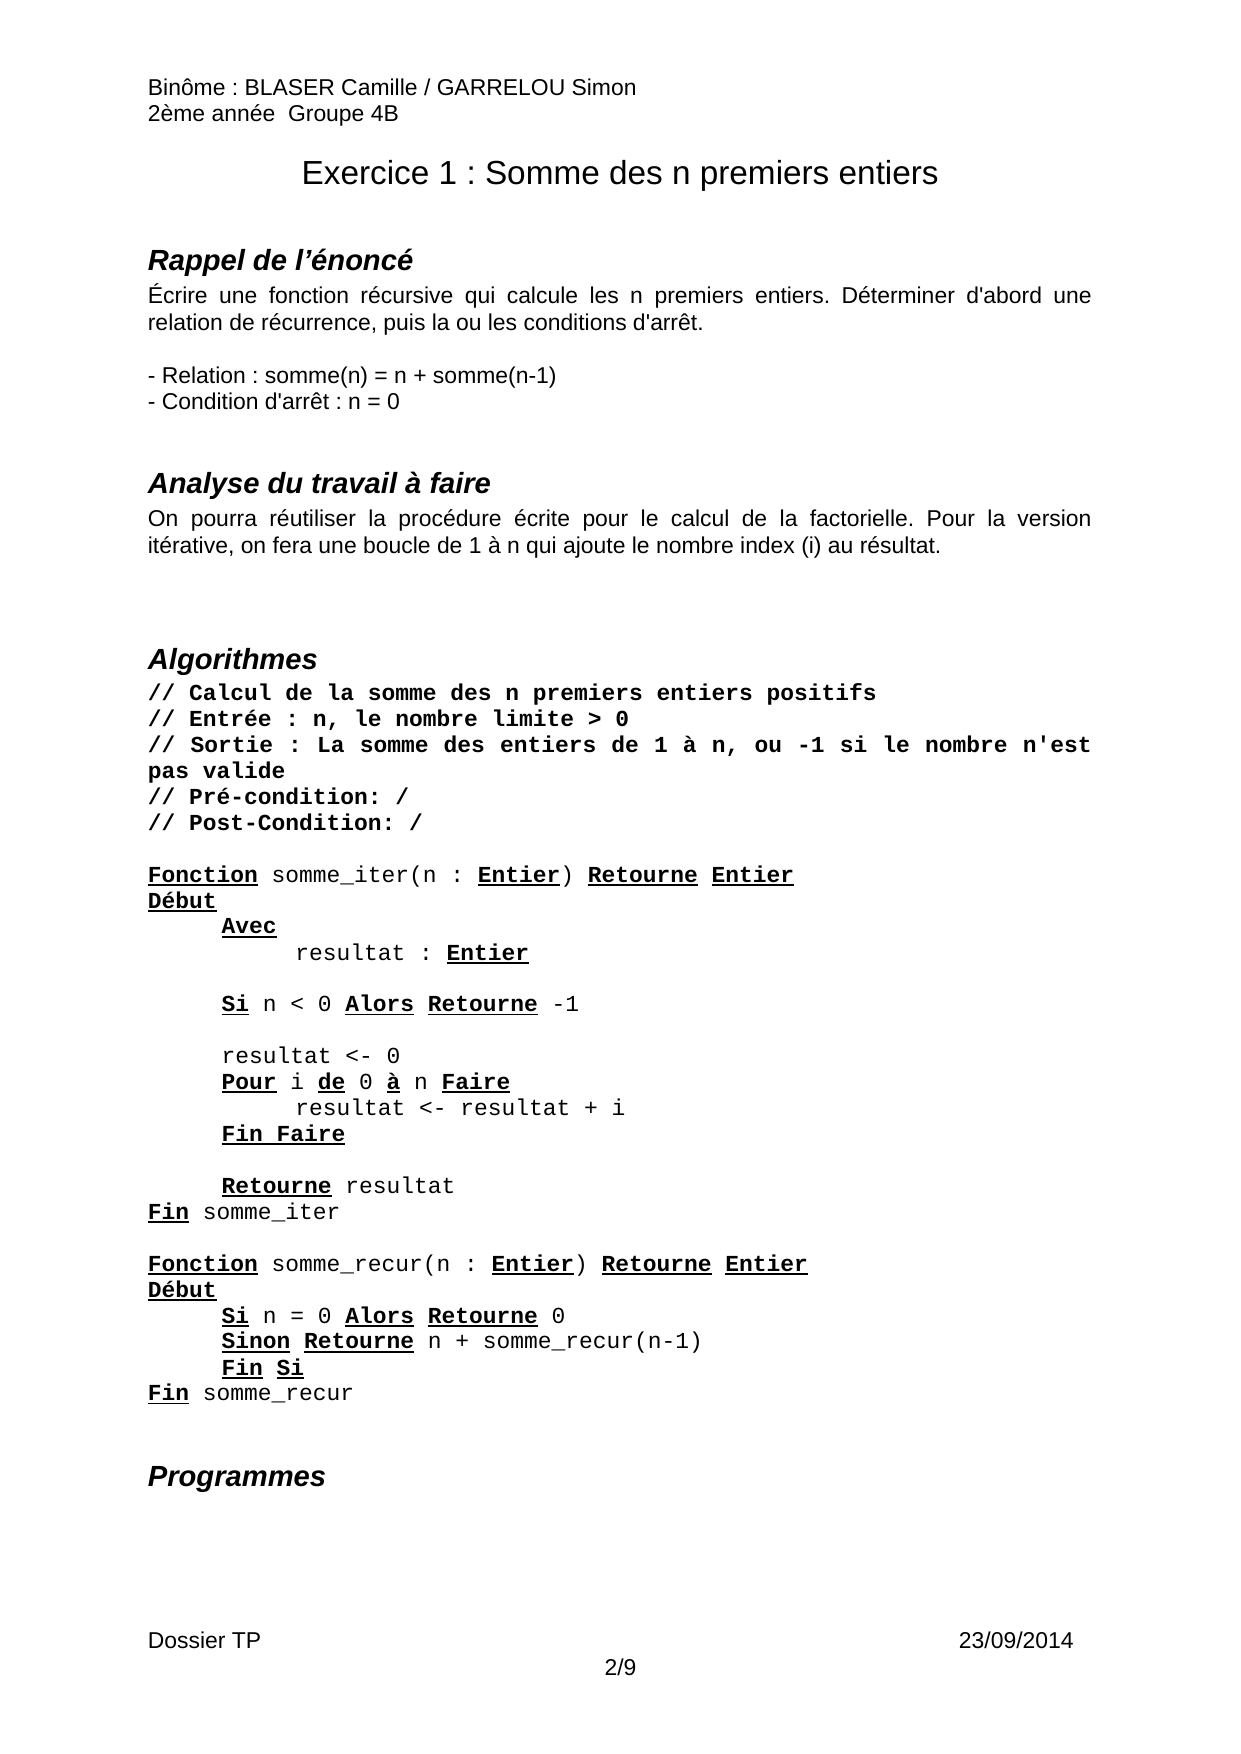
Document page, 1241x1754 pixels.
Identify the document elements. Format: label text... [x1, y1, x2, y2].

text Retourne resultat [148, 1174, 1093, 1200]
text // Post-Condition: / [148, 811, 1093, 837]
text Début [148, 1278, 1093, 1304]
text resultat : Entier [148, 941, 1093, 967]
text Fonction somme_recur(n : Entier) Retourne Entier [148, 1252, 1093, 1278]
text On pourra réutiliser la procédure écrite pour le calcul de la factorielle. Pour la version itérative, on fera une boucle de 1 à n qui ajoute le nombre index (i) au résultat. [148, 505, 1093, 558]
text Fin Faire [148, 1122, 1093, 1148]
text Fin somme_recur [148, 1382, 1093, 1408]
text Fin somme_iter [148, 1200, 1093, 1226]
text Sinon Retourne n + somme_recur(n-1) [148, 1330, 1093, 1356]
subtitle Analyse du travail à faire [148, 466, 1093, 499]
text // Pré-condition: / [148, 785, 1093, 811]
text Pour i de 0 à n Faire [148, 1071, 1093, 1096]
subtitle Exercice 1 : Somme des n premiers entiers [148, 153, 1093, 191]
text Si n = 0 Alors Retourne 0 [148, 1304, 1093, 1330]
text Écrire une fonction récursive qui calcule les n premiers entiers. Déterminer d'abord une relation de récurrence, puis la ou les conditions d'arrêt. [148, 282, 1093, 335]
text Début [148, 889, 1093, 915]
text // Entrée : n, le nombre limite > 0 [148, 707, 1093, 733]
text - Relation : somme(n) = n + somme(n-1) [148, 362, 1093, 388]
text // Sortie : La somme des entiers de 1 à n, ou -1 si le nombre n'est pas valide [148, 733, 1093, 785]
text // Calcul de la somme des n premiers entiers positifs [148, 681, 1093, 707]
text resultat <- 0 [148, 1044, 1093, 1071]
subtitle Programmes [148, 1459, 1093, 1493]
text Fonction somme_iter(n : Entier) Retourne Entier [148, 863, 1093, 889]
text Si n < 0 Alors Retourne -1 [148, 993, 1093, 1019]
text Fin Si [148, 1356, 1093, 1382]
subtitle Algorithmes [148, 642, 1093, 675]
text resultat <- resultat + i [148, 1096, 1093, 1122]
text - Condition d'arrêt : n = 0 [148, 388, 1093, 414]
text Avec [148, 915, 1093, 941]
subtitle Rappel de l’énoncé [148, 243, 1093, 276]
